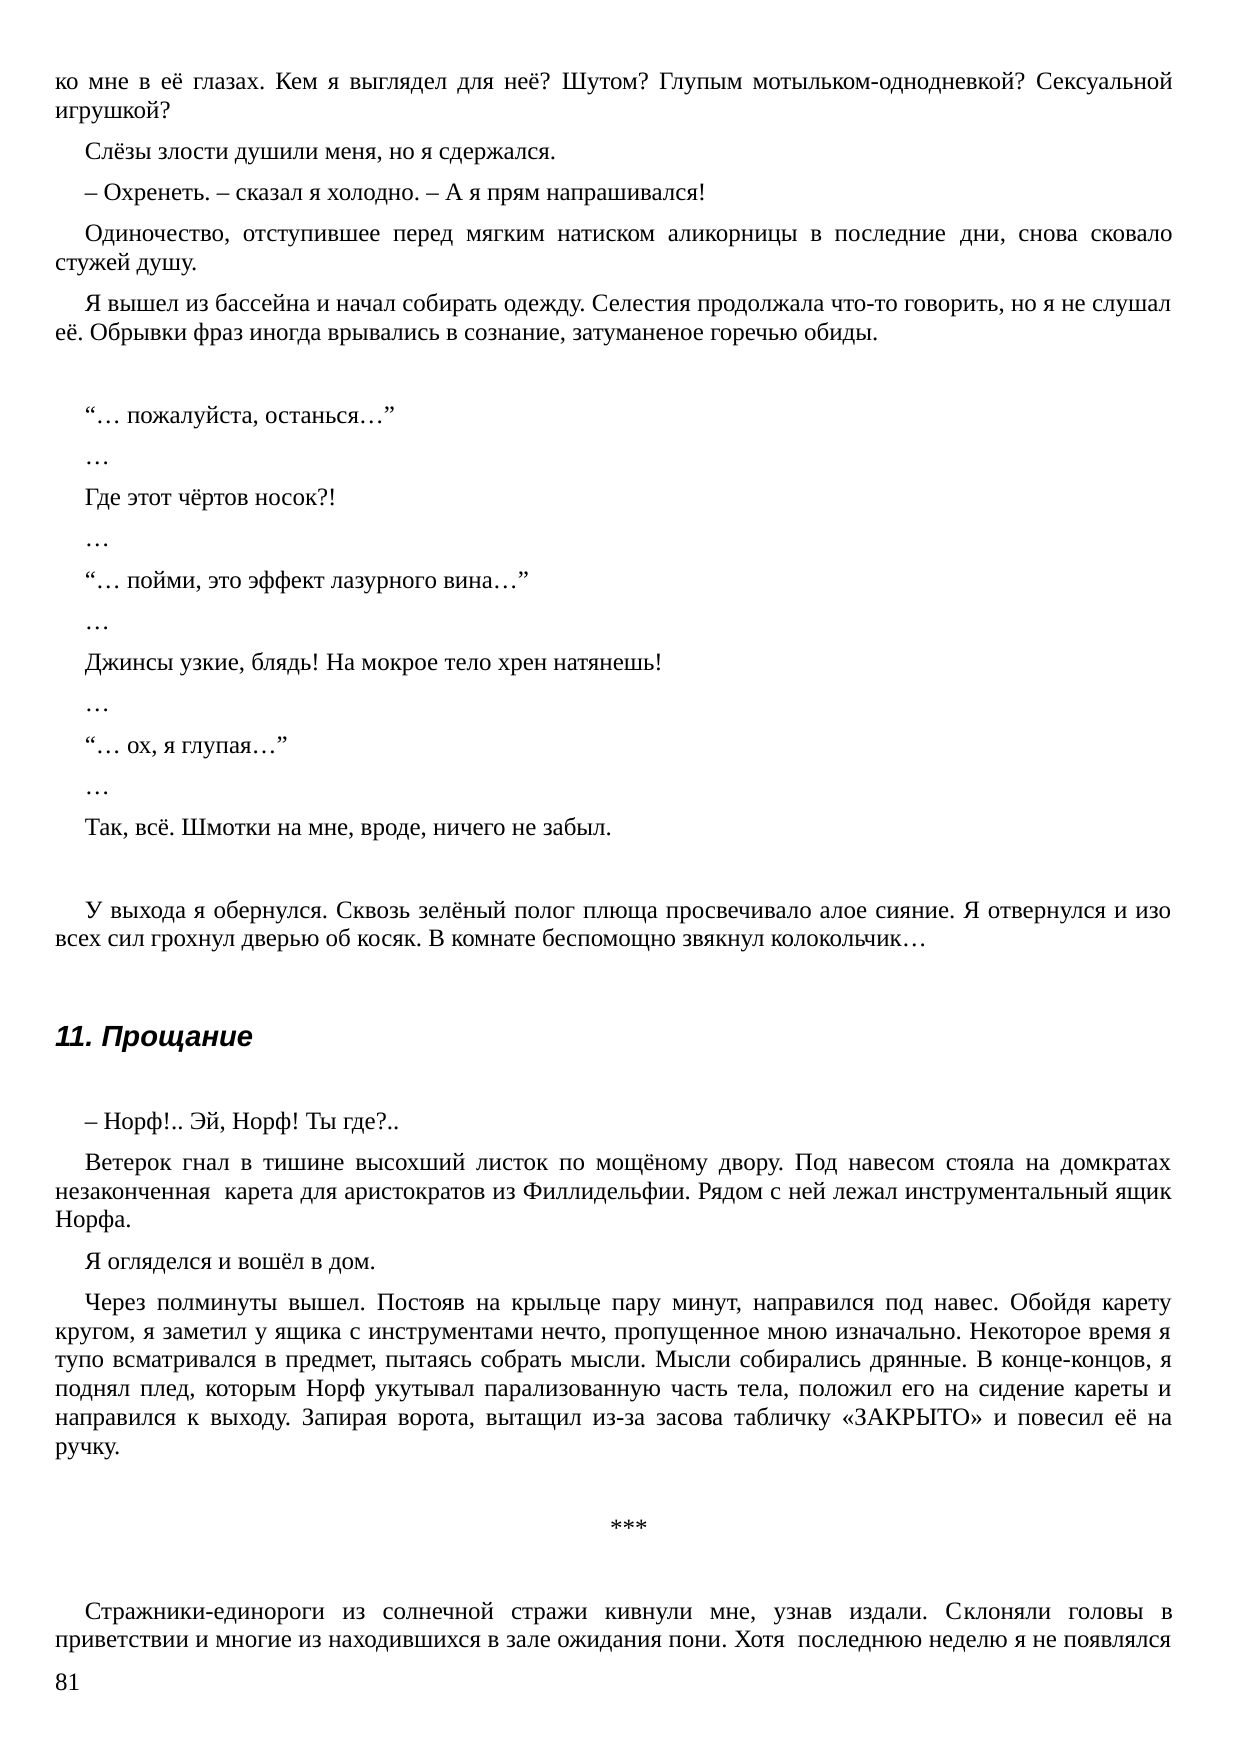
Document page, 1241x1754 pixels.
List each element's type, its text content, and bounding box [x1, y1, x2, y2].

text – Норф!.. Эй, Норф! Ты где?.. [55, 1106, 1173, 1134]
text Одиночество, отступившее перед мягким натиском аликорницы в последние дни, снова сковало стужей душу. [55, 218, 1173, 276]
text Я огляделся и вошёл в дом. [55, 1246, 1173, 1274]
text “… ох, я глупая…” [55, 730, 1173, 758]
text … [55, 688, 1173, 717]
text … [55, 606, 1173, 635]
text У выхода я обернулся. Сквозь зелёный полог плюща просвечивало алое сияние. Я отвернулся и изо всех сил грохнул дверью об косяк. В комнате беспомощно звякнул колокольчик… [55, 895, 1173, 952]
text Так, всё. Шмотки на мне, вроде, ничего не забыл. [55, 812, 1173, 841]
text … [55, 771, 1173, 800]
text Слёзы злости душили меня, но я сдержался. [55, 136, 1173, 165]
text ко мне в её глазах. Кем я выглядел для неё? Шутом? Глупым мотыльком-однодневкой? Сексуальной игрушкой? [55, 66, 1173, 123]
text *** [55, 1513, 1173, 1542]
text “… пойми, это эффект лазурного вина…” [55, 565, 1173, 593]
text … [55, 523, 1173, 552]
subtitle 11. Прощание [55, 1018, 1173, 1052]
text “… пожалуйста, останься…” [55, 400, 1173, 428]
text Джинсы узкие, блядь! На мокрое тело хрен натянешь! [55, 647, 1173, 676]
text Я вышел из бассейна и начал собирать одежду. Селестия продолжала что-то говорить, но я не слушал её. Обрывки фраз иногда врывались в сознание, затуманеное горечью обиды. [55, 288, 1173, 346]
text Стражники-единороги из солнечной стражи кивнули мне, узнав издали. Склоняли головы в приветствии и многие из находившихся в зале ожидания пони. Хотя последнюю неделю я не появлялся [55, 1596, 1173, 1653]
text – Охренеть. – сказал я холодно. – А я прям напрашивался! [55, 177, 1173, 206]
text Где этот чёртов носок?! [55, 482, 1173, 511]
text Ветерок гнал в тишине высохший листок по мощёному двору. Под навесом стояла на домкратах незаконченная карета для аристократов из Филлидельфии. Рядом с ней лежал инструментальный ящик Норфа. [55, 1147, 1173, 1233]
text … [55, 441, 1173, 470]
text Через полминуты вышел. Постояв на крыльце пару минут, направился под навес. Обойдя карету кругом, я заметил у ящика с инструментами нечто, пропущенное мною изначально. Некоторое время я тупо всматривался в предмет, пытаясь собрать мысли. Мысли собирались дрянные. В конце-концов, я поднял плед, которым Норф укутывал парализованную часть тела, положил его на сидение кареты и направился к выходу. Запирая ворота, вытащил из-за засова табличку «ЗАКРЫТО» и повесил её на ручку. [55, 1287, 1173, 1459]
